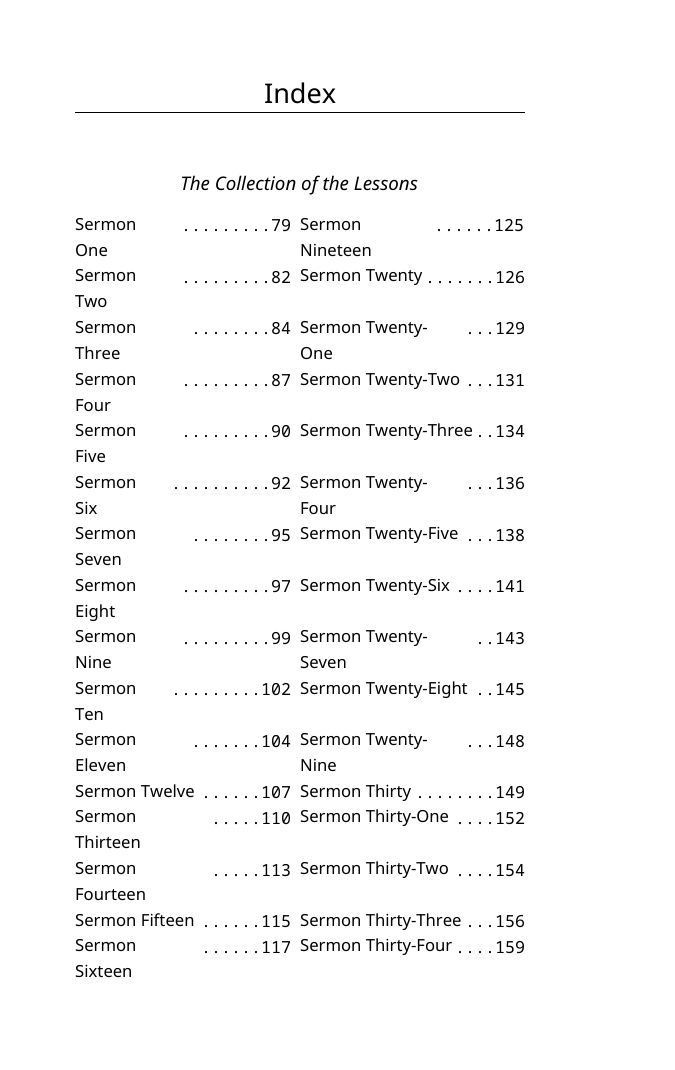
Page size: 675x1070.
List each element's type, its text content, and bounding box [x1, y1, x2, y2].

table_cell Sermon Twenty-Seven [300, 625, 473, 676]
table_cell Sermon Nine [75, 625, 176, 676]
table_cell Sermon Fifteen [75, 908, 196, 934]
table_cell ........95 [184, 522, 300, 573]
table_cell Sermon Twenty-Six [300, 573, 453, 625]
table_cell Sermon Thirty [300, 780, 415, 805]
table_cell .......126 [423, 264, 525, 316]
table_cell .........90 [171, 419, 300, 470]
table_cell .........82 [171, 264, 300, 316]
table_cell .........97 [179, 573, 300, 625]
table_cell Sermon Three [75, 316, 184, 367]
table_header .........79 [171, 213, 300, 264]
table_cell ...131 [464, 367, 525, 419]
table_cell ....159 [453, 934, 525, 985]
table_cell .........102 [168, 676, 300, 728]
table_cell ....152 [450, 805, 525, 857]
table_cell ....154 [453, 857, 525, 908]
table_cell Sermon Seven [75, 522, 184, 573]
table_header Sermon One [75, 213, 171, 264]
table_cell .........87 [176, 367, 300, 419]
table_header Sermon Nineteen [300, 213, 434, 264]
table_cell ......115 [196, 908, 300, 934]
table_cell Sermon Twenty [300, 264, 423, 316]
table_cell Sermon Twenty-One [300, 316, 460, 367]
table_cell ..........92 [162, 470, 300, 522]
table_cell ...156 [464, 908, 525, 934]
table_cell Sermon Five [75, 419, 171, 470]
table_cell Sermon Eleven [75, 728, 190, 779]
table_cell .........99 [176, 625, 300, 676]
table_cell Sermon Fourteen [75, 857, 208, 908]
table_cell ...136 [464, 470, 525, 522]
table_cell Sermon Thirty-Four [300, 934, 453, 985]
table_cell ...129 [460, 316, 525, 367]
table_cell Sermon Twenty-Three [300, 419, 473, 470]
table_cell ....141 [453, 573, 525, 625]
table_cell .....113 [208, 857, 300, 908]
table_cell ..143 [474, 625, 525, 676]
table_cell Sermon Twenty-Two [300, 367, 463, 419]
text The Collection of the Lessons [75, 170, 525, 195]
table_cell ..145 [469, 676, 525, 728]
table_cell Sermon Twenty-Four [300, 470, 463, 522]
table_cell Sermon Thirty-Two [300, 857, 453, 908]
table_cell Sermon Thirteen [75, 805, 205, 857]
table_cell Sermon Thirty-One [300, 805, 450, 857]
table_cell ...148 [464, 728, 525, 779]
table_cell Sermon Twenty-Five [300, 522, 463, 573]
table_cell ........149 [415, 780, 525, 805]
table_cell ..134 [474, 419, 525, 470]
table_cell Sermon Four [75, 367, 176, 419]
table_cell Sermon Twenty-Nine [300, 728, 463, 779]
table_cell Sermon Ten [75, 676, 168, 728]
table_cell Sermon Twelve [75, 780, 196, 805]
table_cell ......107 [196, 780, 300, 805]
table_cell Sermon Sixteen [75, 934, 196, 985]
table_cell Sermon Twenty-Eight [300, 676, 469, 728]
table_cell .......104 [190, 728, 300, 779]
table_cell ...138 [464, 522, 525, 573]
table_header ......125 [434, 213, 525, 264]
table_cell Sermon Six [75, 470, 162, 522]
table_cell ......117 [196, 934, 300, 985]
table_cell Sermon Thirty-Three [300, 908, 463, 934]
table_cell .....110 [205, 805, 300, 857]
table_cell ........84 [184, 316, 300, 367]
table_cell Sermon Eight [75, 573, 178, 625]
table_cell Sermon Two [75, 264, 171, 316]
